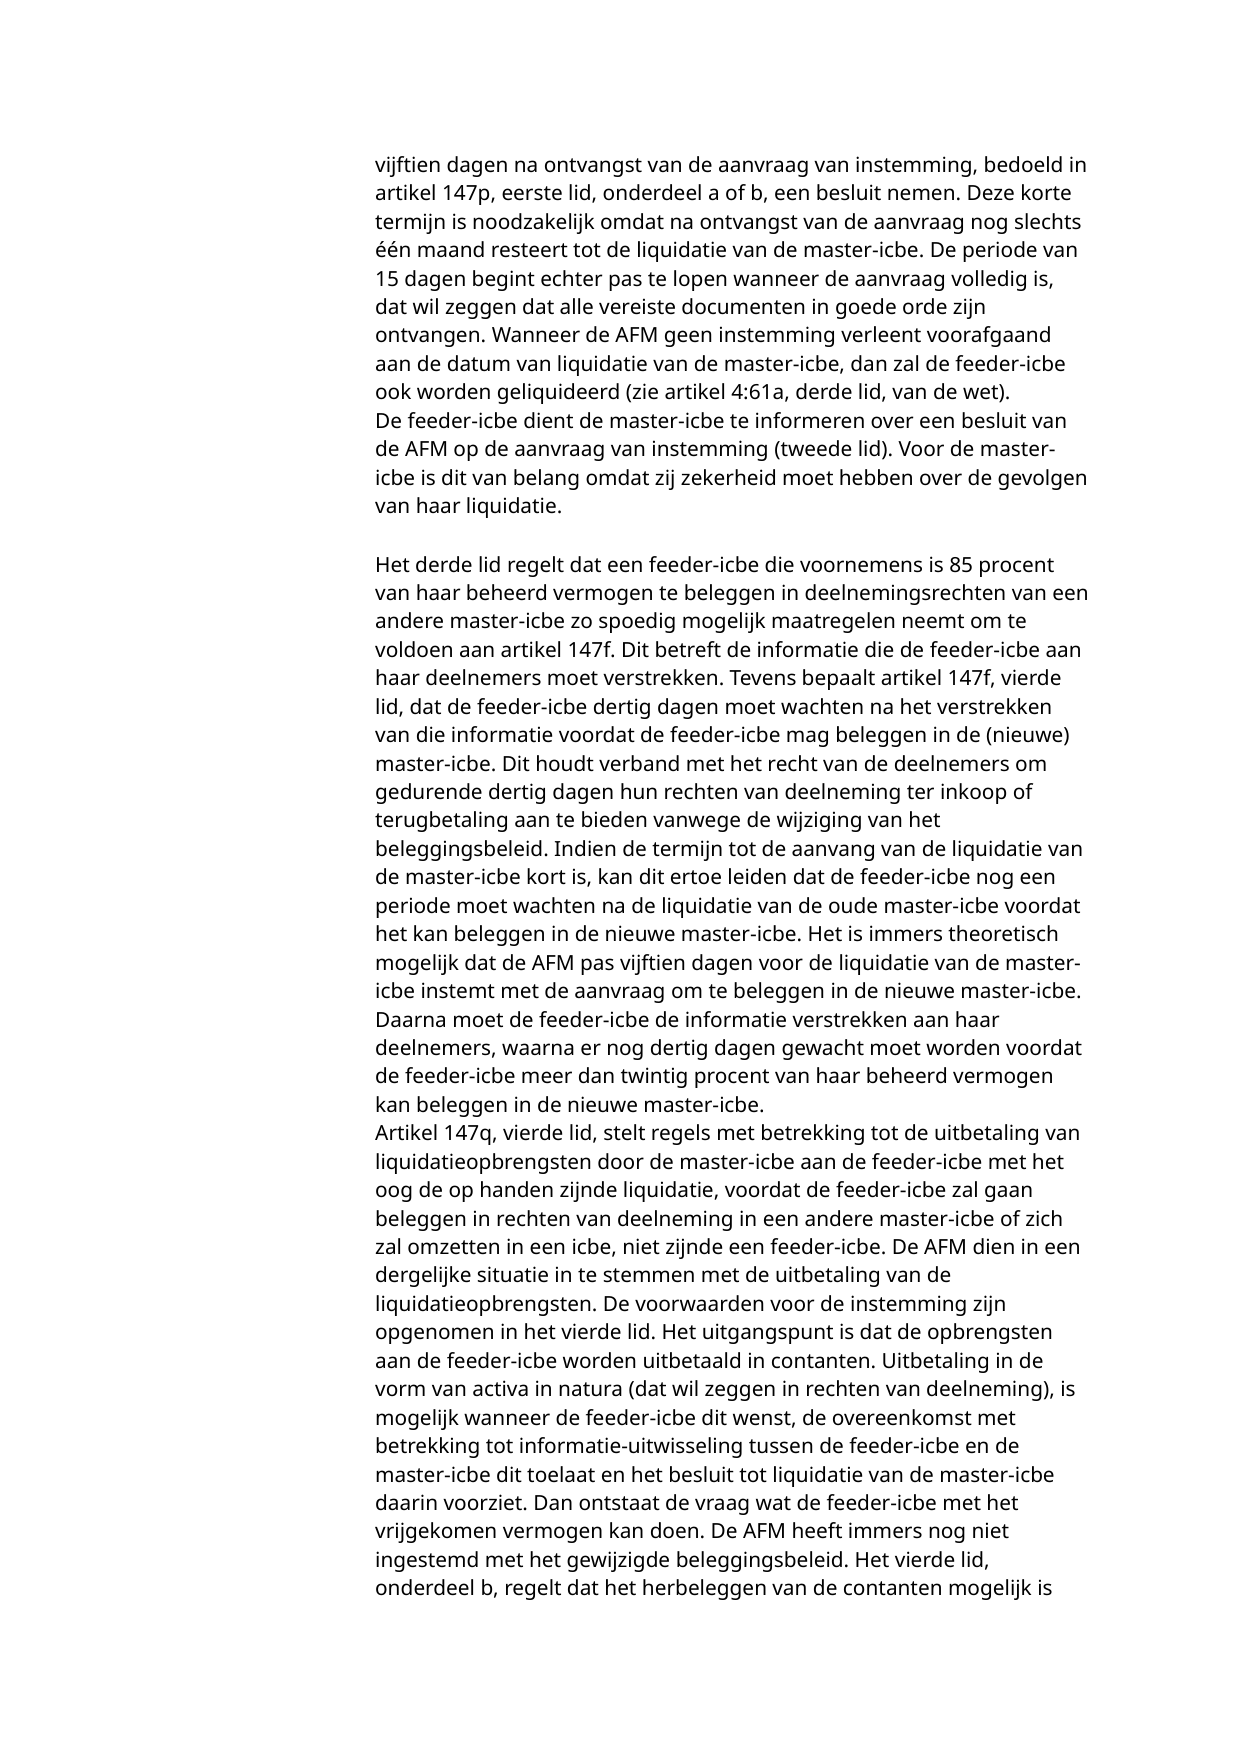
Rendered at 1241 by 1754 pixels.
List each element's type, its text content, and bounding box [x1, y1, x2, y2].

text Artikel 147q, vierde lid, stelt regels met betrekking tot de uitbetaling van liquidatieopbrengsten door de master-icbe aan de feeder-icbe met het oog de op handen zijnde liquidatie, voordat de feeder-icbe zal gaan beleggen in rechten van deelneming in een andere master-icbe of zich zal omzetten in een icbe, niet zijnde een feeder-icbe. De AFM dien in een dergelijke situatie in te stemmen met de uitbetaling van de liquidatieopbrengsten. De voorwaarden voor de instemming zijn opgenomen in het vierde lid. Het uitgangspunt is dat de opbrengsten aan de feeder-icbe worden uitbetaald in contanten. Uitbetaling in de vorm van activa in natura (dat wil zeggen in rechten van deelneming), is mogelijk wanneer de feeder-icbe dit wenst, de overeenkomst met betrekking tot informatie-uitwisseling tussen de feeder-icbe en de master-icbe dit toelaat en het besluit tot liquidatie van de master-icbe daarin voorziet. Dan ontstaat de vraag wat de feeder-icbe met het vrijgekomen vermogen kan doen. De AFM heeft immers nog niet ingestemd met het gewijzigde beleggingsbeleid. Het vierde lid, onderdeel b, regelt dat het herbeleggen van de contanten mogelijk is [375, 1118, 1090, 1602]
text Het derde lid regelt dat een feeder-icbe die voornemens is 85 procent van haar beheerd vermogen te beleggen in deelnemingsrechten van een andere master-icbe zo spoedig mogelijk maatregelen neemt om te voldoen aan artikel 147f. Dit betreft de informatie die de feeder-icbe aan haar deelnemers moet verstrekken. Tevens bepaalt artikel 147f, vierde lid, dat de feeder-icbe dertig dagen moet wachten na het verstrekken van die informatie voordat de feeder-icbe mag beleggen in de (nieuwe) master-icbe. Dit houdt verband met het recht van de deelnemers om gedurende dertig dagen hun rechten van deelneming ter inkoop of terugbetaling aan te bieden vanwege de wijziging van het beleggingsbeleid. Indien de termijn tot de aanvang van de liquidatie van de master-icbe kort is, kan dit ertoe leiden dat de feeder-icbe nog een periode moet wachten na de liquidatie van de oude master-icbe voordat het kan beleggen in de nieuwe master-icbe. Het is immers theoretisch mogelijk dat de AFM pas vijftien dagen voor de liquidatie van de master-icbe instemt met de aanvraag om te beleggen in de nieuwe master-icbe. Daarna moet de feeder-icbe de informatie verstrekken aan haar deelnemers, waarna er nog dertig dagen gewacht moet worden voordat de feeder-icbe meer dan twintig procent van haar beheerd vermogen kan beleggen in de nieuwe master-icbe. [375, 550, 1090, 1118]
text vijftien dagen na ontvangst van de aanvraag van instemming, bedoeld in artikel 147p, eerste lid, onderdeel a of b, een besluit nemen. Deze korte termijn is noodzakelijk omdat na ontvangst van de aanvraag nog slechts één maand resteert tot de liquidatie van de master-icbe. De periode van 15 dagen begint echter pas te lopen wanneer de aanvraag volledig is, dat wil zeggen dat alle vereiste documenten in goede orde zijn ontvangen. Wanneer de AFM geen instemming verleent voorafgaand aan de datum van liquidatie van de master-icbe, dan zal de feeder-icbe ook worden geliquideerd (zie artikel 4:61a, derde lid, van de wet). [375, 150, 1090, 406]
text De feeder-icbe dient de master-icbe te informeren over een besluit van de AFM op de aanvraag van instemming (tweede lid). Voor de master-icbe is dit van belang omdat zij zekerheid moet hebben over de gevolgen van haar liquidatie. [375, 406, 1090, 520]
